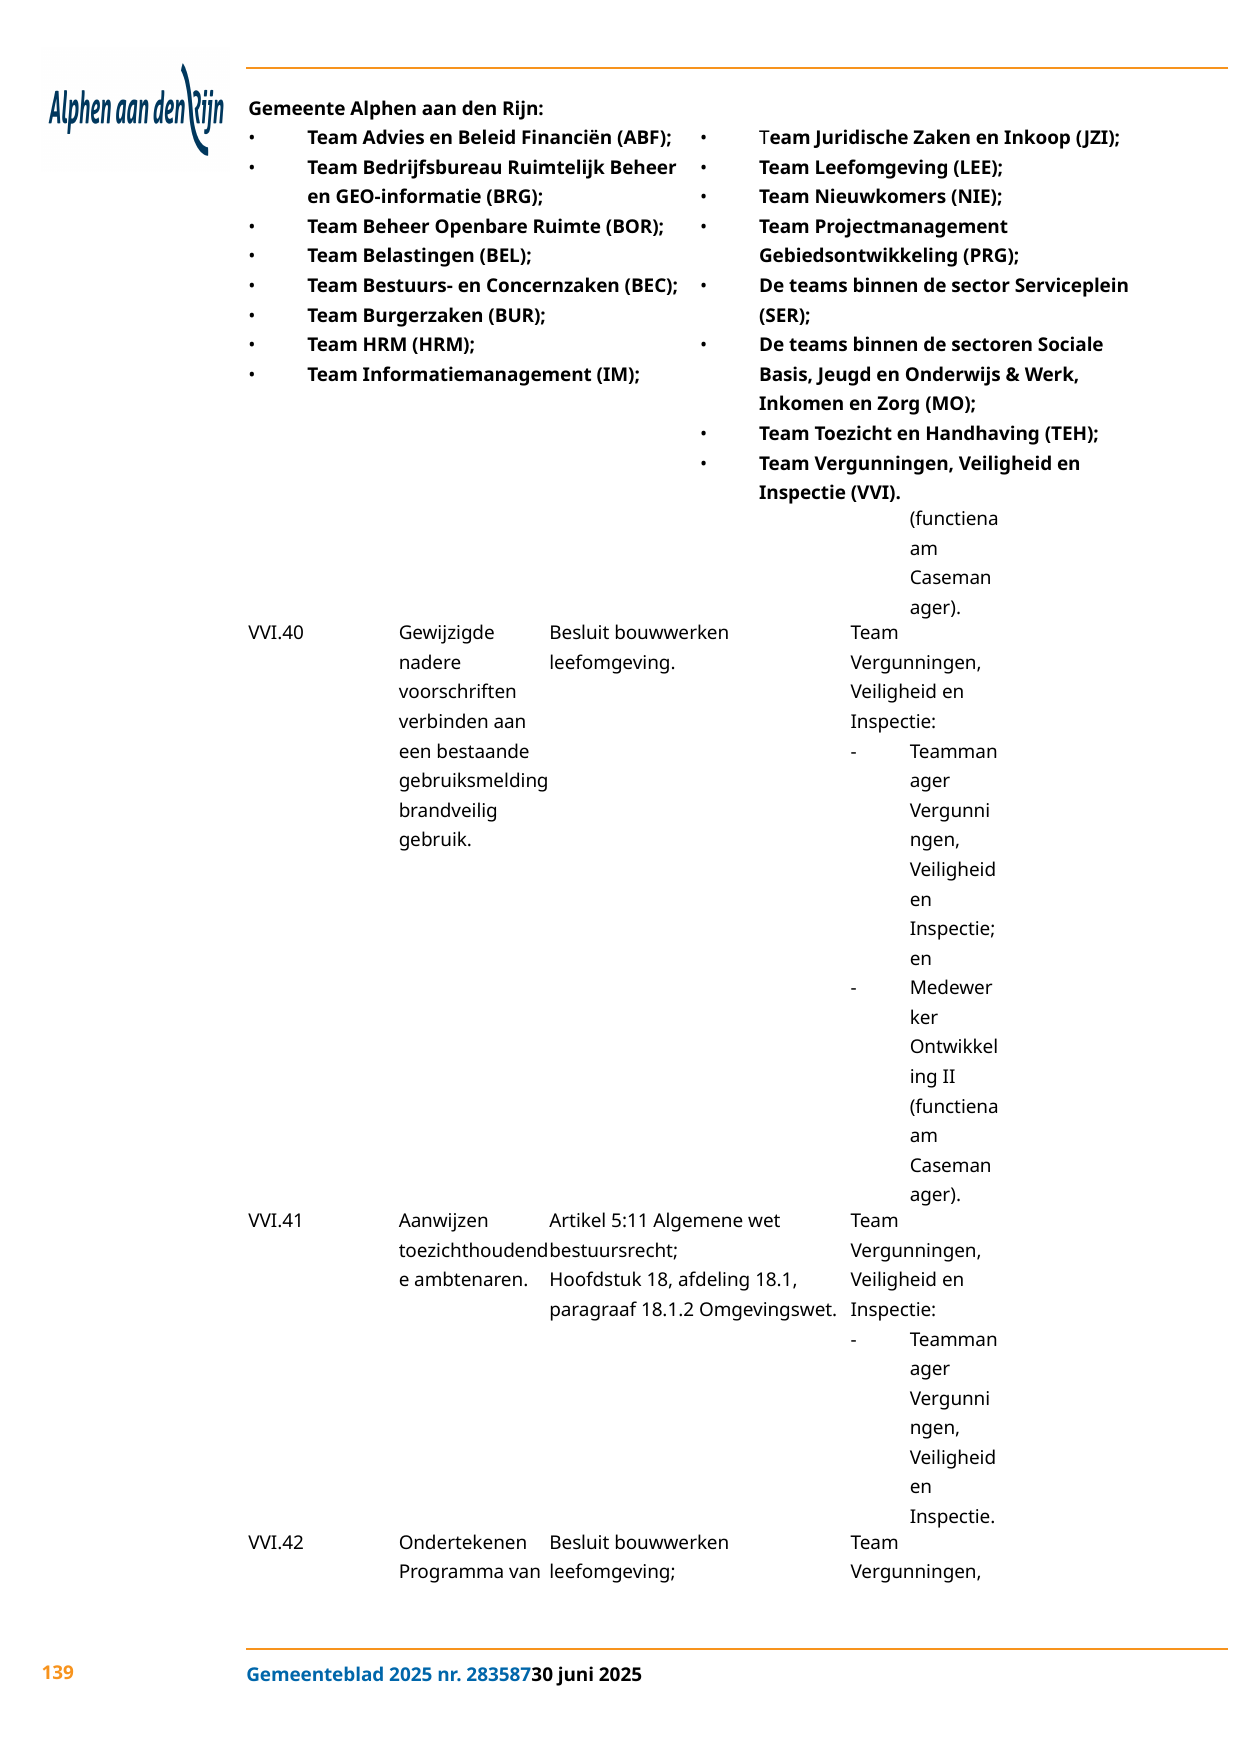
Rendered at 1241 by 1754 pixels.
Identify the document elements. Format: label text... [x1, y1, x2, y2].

table_cell Aanwijzen toezichthoudende ambtenaren. [399, 1208, 549, 1529]
table_cell Besluit bouwwerken leefomgeving; [549, 1529, 850, 1584]
table_cell VVI.40 [248, 620, 398, 1207]
table_cell Gewijzigde nadere voorschriften verbinden aan een bestaande gebruiksmelding brandveilig gebruik. [399, 620, 549, 1207]
table_cell VVI.42 [248, 1529, 398, 1584]
table_cell Ondertekenen Programma van [399, 1529, 549, 1584]
table_cell [248, 505, 398, 619]
picture [41, 47, 231, 172]
table_cell [1001, 505, 1152, 619]
table_cell Team Vergunningen, Veiligheid en Inspectie: Teammanager Vergunningen, Veiligheid en Inspectie. [850, 1208, 1001, 1529]
table_cell VVI.41 [248, 1208, 398, 1529]
table_cell [1001, 1529, 1152, 1584]
table_cell (functienaam Casemanager). [850, 505, 1001, 619]
table_cell [549, 505, 850, 619]
table_cell Team Vergunningen, [850, 1529, 1001, 1584]
table_header Team Juridische Zaken en Inkoop (JZI); Team Leefomgeving (LEE); Team Nieuwkomers (NIE); Team Projectmanagement Gebiedsontwikkeling (PRG); De teams binnen de sector Serviceplein (SER); De teams binnen de sectoren Sociale Basis, Jeugd en Onderwijs & Werk, Inkomen en Zorg (MO); Team Toezicht en Handhaving (TEH); Team Vergunningen, Veiligheid en Inspectie (VVI). [700, 95, 1152, 505]
table_cell Team Vergunningen, Veiligheid en Inspectie: Teammanager Vergunningen, Veiligheid en Inspectie; en Medewerker Ontwikkeling II (functienaam Casemanager). [850, 620, 1001, 1207]
table_header Gemeente Alphen aan den Rijn: Team Advies en Beleid Financiën (ABF); Team Bedrijfsbureau Ruimtelijk Beheer en GEO-informatie (BRG); Team Beheer Openbare Ruimte (BOR); Team Belastingen (BEL); Team Bestuurs- en Concernzaken (BEC); Team Burgerzaken (BUR); Team HRM (HRM); Team Informatiemanagement (IM); [248, 95, 700, 505]
table_cell Besluit bouwwerken leefomgeving. [549, 620, 850, 1207]
table_cell [399, 505, 549, 619]
table_cell Artikel 5:11 Algemene wet bestuursrecht; Hoofdstuk 18, afdeling 18.1, paragraaf 18.1.2 Omgevingswet. [549, 1208, 850, 1529]
table_cell [1001, 1208, 1152, 1529]
table_cell [1001, 620, 1152, 1207]
